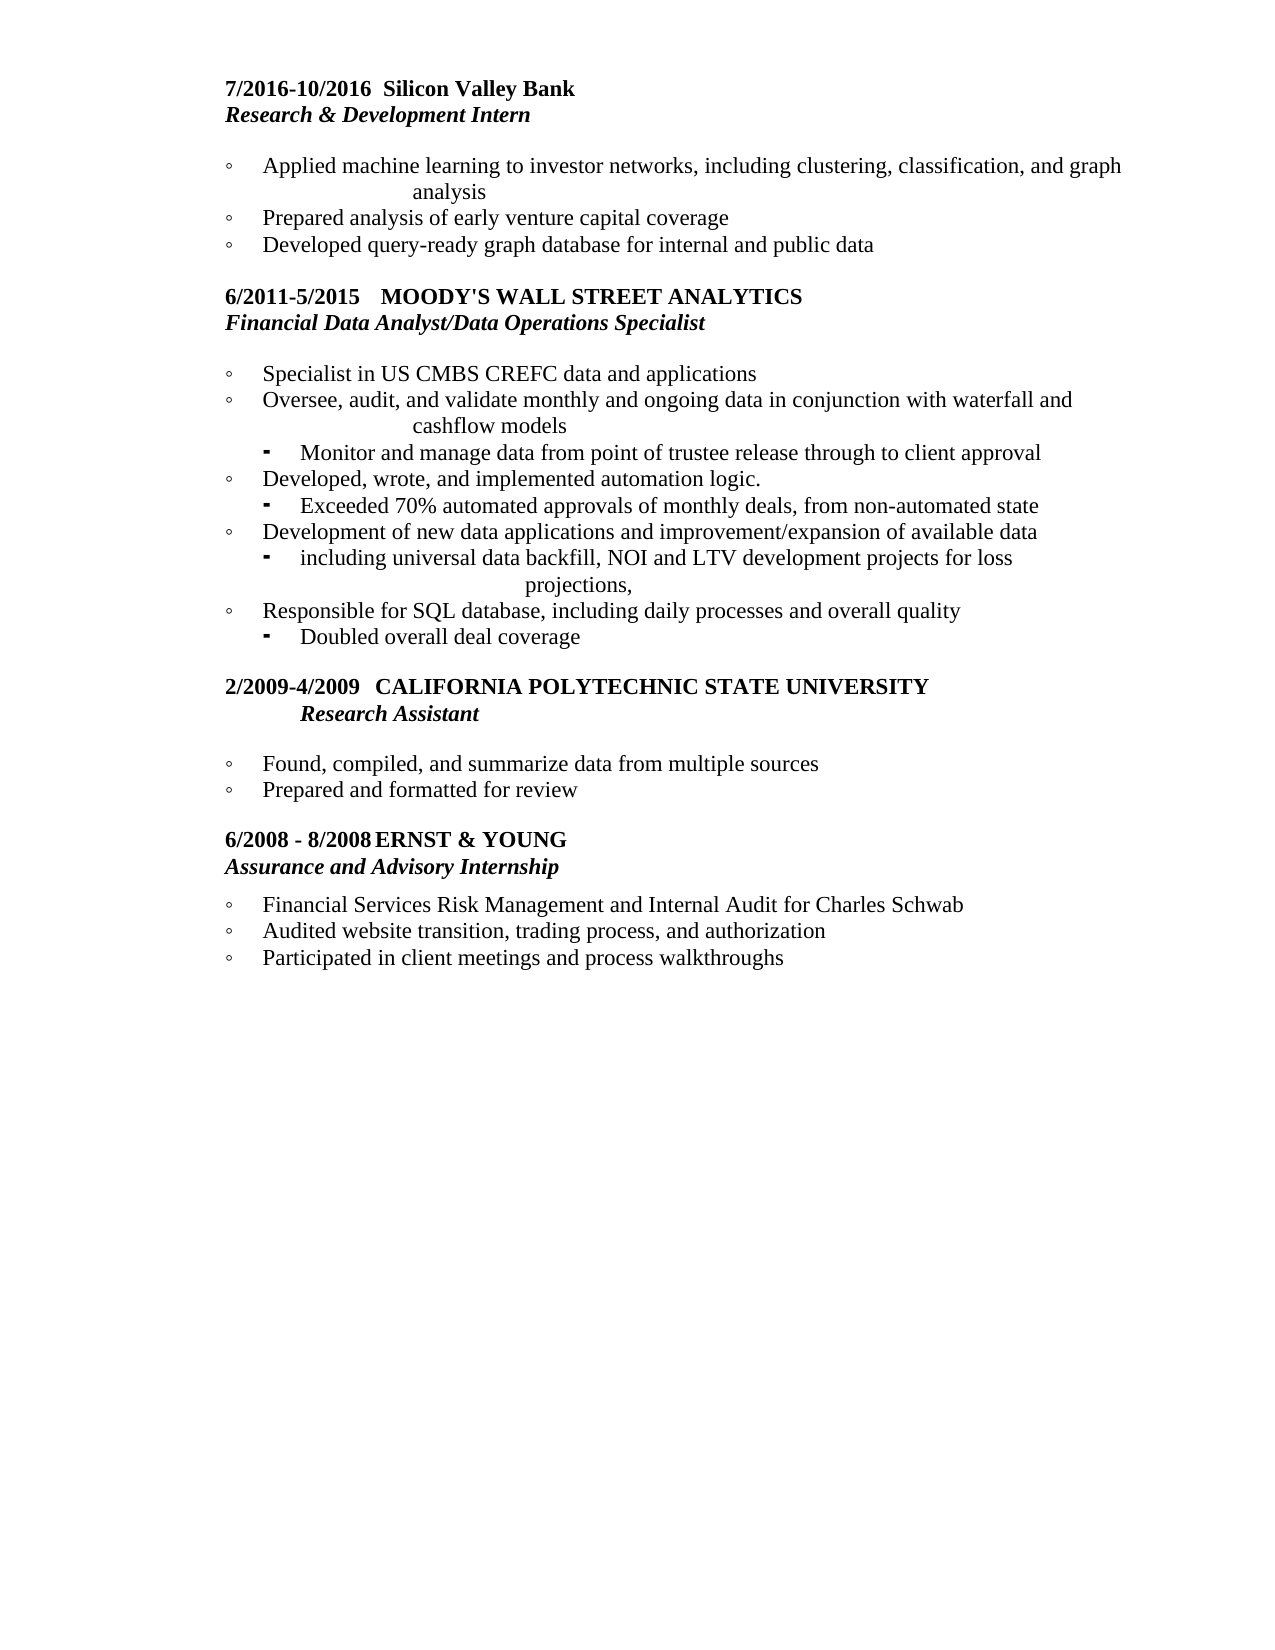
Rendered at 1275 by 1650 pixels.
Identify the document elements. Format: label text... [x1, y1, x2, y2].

list Found, compiled, and summarize data from multiple sources [225, 750, 1125, 776]
list Development of new data applications and improvement/expansion of available data [225, 518, 1125, 544]
list Participated in client meetings and process walkthroughs [225, 944, 1125, 970]
list Oversee, audit, and validate monthly and ongoing data in conjunction with waterfall and cashflow models [225, 386, 1125, 439]
text Assurance and Advisory Internship [225, 853, 1125, 879]
list Financial Services Risk Management and Internal Audit for Charles Schwab [225, 891, 1125, 918]
text 2/2009-4/2009 CALIFORNIA POLYTECHNIC STATE UNIVERSITY [225, 673, 1125, 700]
list Prepared analysis of early venture capital coverage [225, 204, 1125, 231]
list Specialist in US CMBS CREFC data and applications [225, 360, 1125, 386]
text 6/2011-5/2015 MOODY'S WALL STREET ANALYTICS [225, 283, 1125, 309]
list Developed query-ready graph database for internal and public data [225, 231, 1125, 257]
text 6/2008 - 8/2008 ERNST & YOUNG [225, 827, 1125, 853]
list Prepared and formatted for review [225, 776, 1125, 802]
list Monitor and manage data from point of trustee release through to client approval [262, 439, 1125, 465]
text Research Assistant [150, 700, 1125, 726]
list Audited website transition, trading process, and authorization [225, 918, 1125, 944]
list Exceeded 70% automated approvals of monthly deals, from non-automated state [262, 492, 1125, 518]
list Doubled overall deal coverage [262, 623, 1125, 650]
list Developed, wrote, and implemented automation logic. [225, 465, 1125, 492]
list Responsible for SQL database, including daily processes and overall quality [225, 597, 1125, 623]
text Financial Data Analyst/Data Operations Specialist [225, 309, 1125, 336]
text Research & Development Intern [225, 101, 1125, 128]
list including universal data backfill, NOI and LTV development projects for loss projections, [262, 544, 1125, 597]
text 7/2016-10/2016 Silicon Valley Bank [225, 75, 1125, 101]
list Applied machine learning to investor networks, including clustering, classification, and graph analysis [225, 152, 1125, 204]
